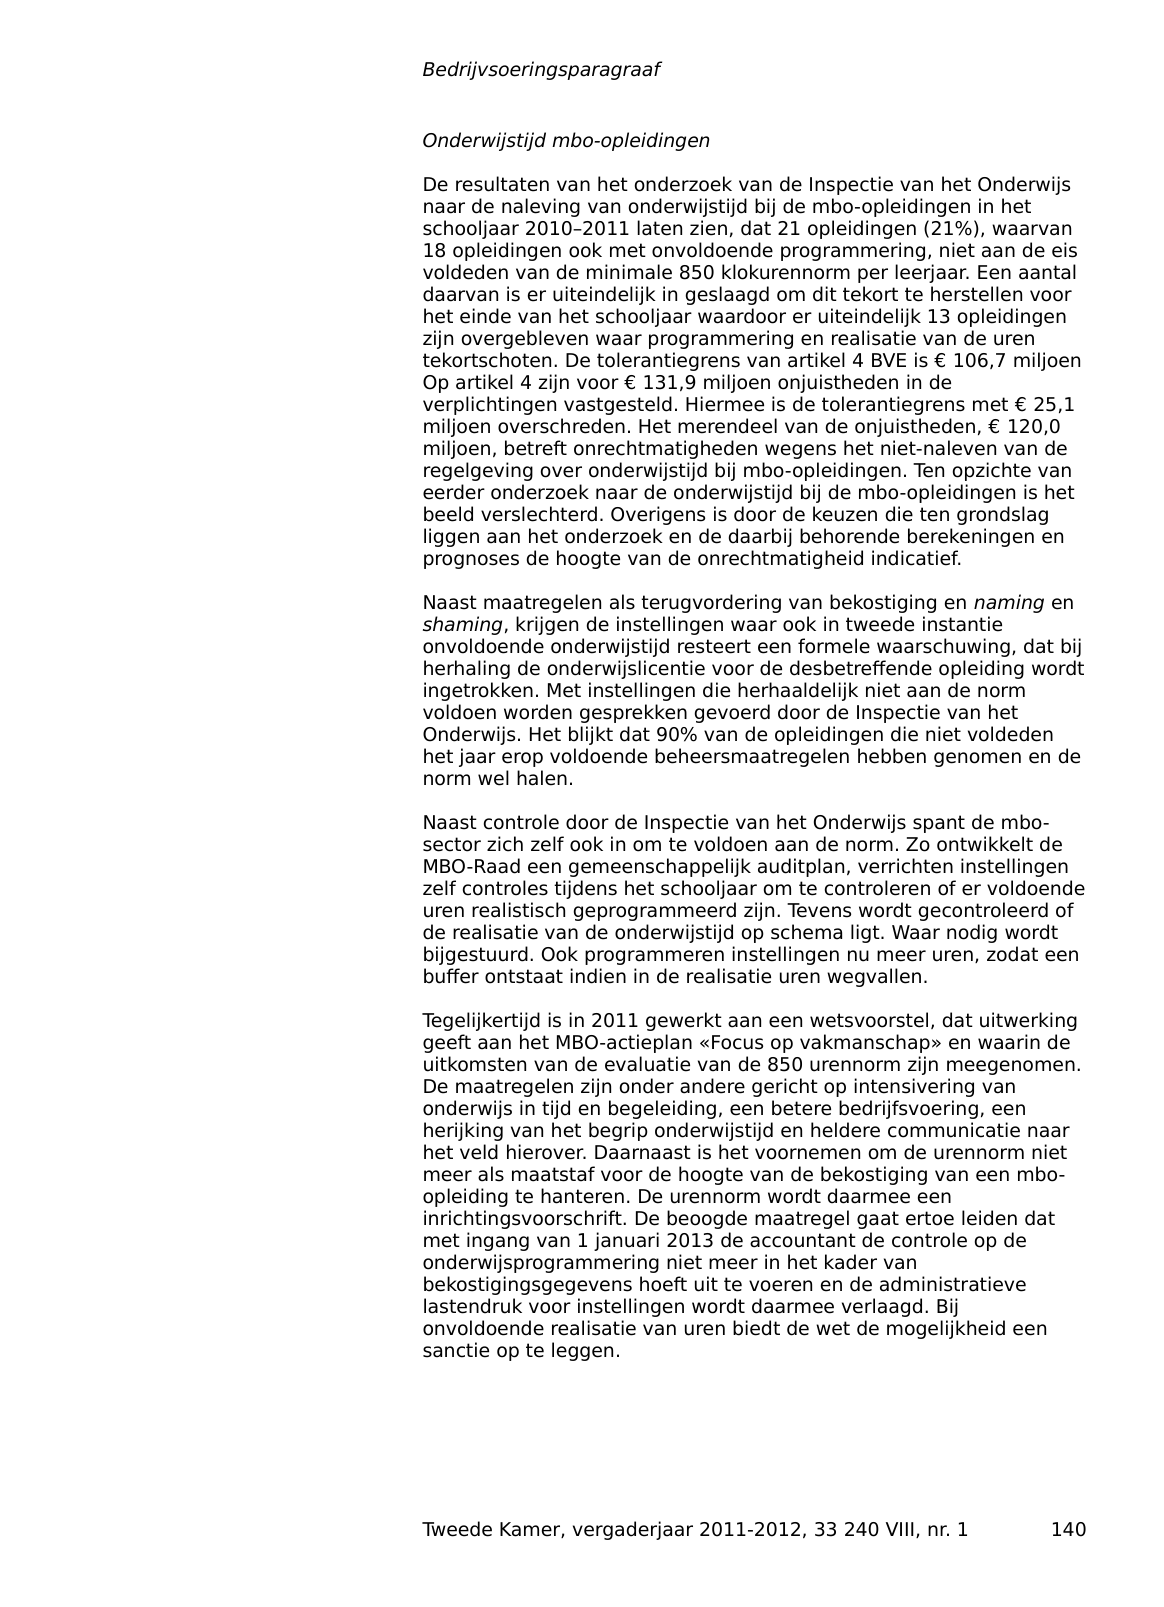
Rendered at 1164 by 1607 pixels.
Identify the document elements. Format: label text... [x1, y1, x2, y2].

text De resultaten van het onderzoek van de Inspectie van het Onderwijs naar de naleving van onderwijstijd bij de mbo-opleidingen in het schooljaar 2010–2011 laten zien, dat 21 opleidingen (21%), waarvan 18 opleidingen ook met onvoldoende programmering, niet aan de eis voldeden van de minimale 850 klokurennorm per leerjaar. Een aantal daarvan is er uiteindelijk in geslaagd om dit tekort te herstellen voor het einde van het schooljaar waardoor er uiteindelijk 13 opleidingen zijn overgebleven waar programmering en realisatie van de uren tekortschoten. De tolerantiegrens van artikel 4 BVE is € 106,7 miljoen Op artikel 4 zijn voor € 131,9 miljoen onjuistheden in de verplichtingen vastgesteld. Hiermee is de tolerantiegrens met € 25,1 miljoen overschreden. Het merendeel van de onjuistheden, € 120,0 miljoen, betreft onrechtmatigheden wegens het niet-naleven van de regelgeving over onderwijstijd bij mbo-opleidingen. Ten opzichte van eerder onderzoek naar de onderwijstijd bij de mbo-opleidingen is het beeld verslechterd. Overigens is door de keuzen die ten grondslag liggen aan het onderzoek en de daarbij behorende berekeningen en prognoses de hoogte van de onrechtmatigheid indicatief. [422, 174, 1087, 570]
text Naast controle door de Inspectie van het Onderwijs spant de mbo-sector zich zelf ook in om te voldoen aan de norm. Zo ontwikkelt de MBO-Raad een gemeenschappelijk auditplan, verrichten instellingen zelf controles tijdens het schooljaar om te controleren of er voldoende uren realistisch geprogrammeerd zijn. Tevens wordt gecontroleerd of de realisatie van de onderwijstijd op schema ligt. Waar nodig wordt bijgestuurd. Ook programmeren instellingen nu meer uren, zodat een buffer ontstaat indien in de realisatie uren wegvallen. [422, 812, 1087, 988]
text Naast maatregelen als terugvordering van bekostiging en naming en shaming, krijgen de instellingen waar ook in tweede instantie onvoldoende onderwijstijd resteert een formele waarschuwing, dat bij herhaling de onderwijslicentie voor de desbetreffende opleiding wordt ingetrokken. Met instellingen die herhaaldelijk niet aan de norm voldoen worden gesprekken gevoerd door de Inspectie van het Onderwijs. Het blijkt dat 90% van de opleidingen die niet voldeden het jaar erop voldoende beheersmaatregelen hebben genomen en de norm wel halen. [422, 592, 1087, 790]
subtitle Onderwijstijd mbo-opleidingen [422, 130, 1087, 152]
text Tegelijkertijd is in 2011 gewerkt aan een wetsvoorstel, dat uitwerking geeft aan het MBO-actieplan «Focus op vakmanschap» en waarin de uitkomsten van de evaluatie van de 850 urennorm zijn meegenomen. De maatregelen zijn onder andere gericht op intensivering van onderwijs in tijd en begeleiding, een betere bedrijfsvoering, een herijking van het begrip onderwijstijd en heldere communicatie naar het veld hierover. Daarnaast is het voornemen om de urennorm niet meer als maatstaf voor de hoogte van de bekostiging van een mbo-opleiding te hanteren. De urennorm wordt daarmee een inrichtingsvoorschrift. De beoogde maatregel gaat ertoe leiden dat met ingang van 1 januari 2013 de accountant de controle op de onderwijsprogrammering niet meer in het kader van bekostigingsgegevens hoeft uit te voeren en de administratieve lastendruk voor instellingen wordt daarmee verlaagd. Bij onvoldoende realisatie van uren biedt de wet de mogelijkheid een sanctie op te leggen. [422, 1010, 1087, 1362]
